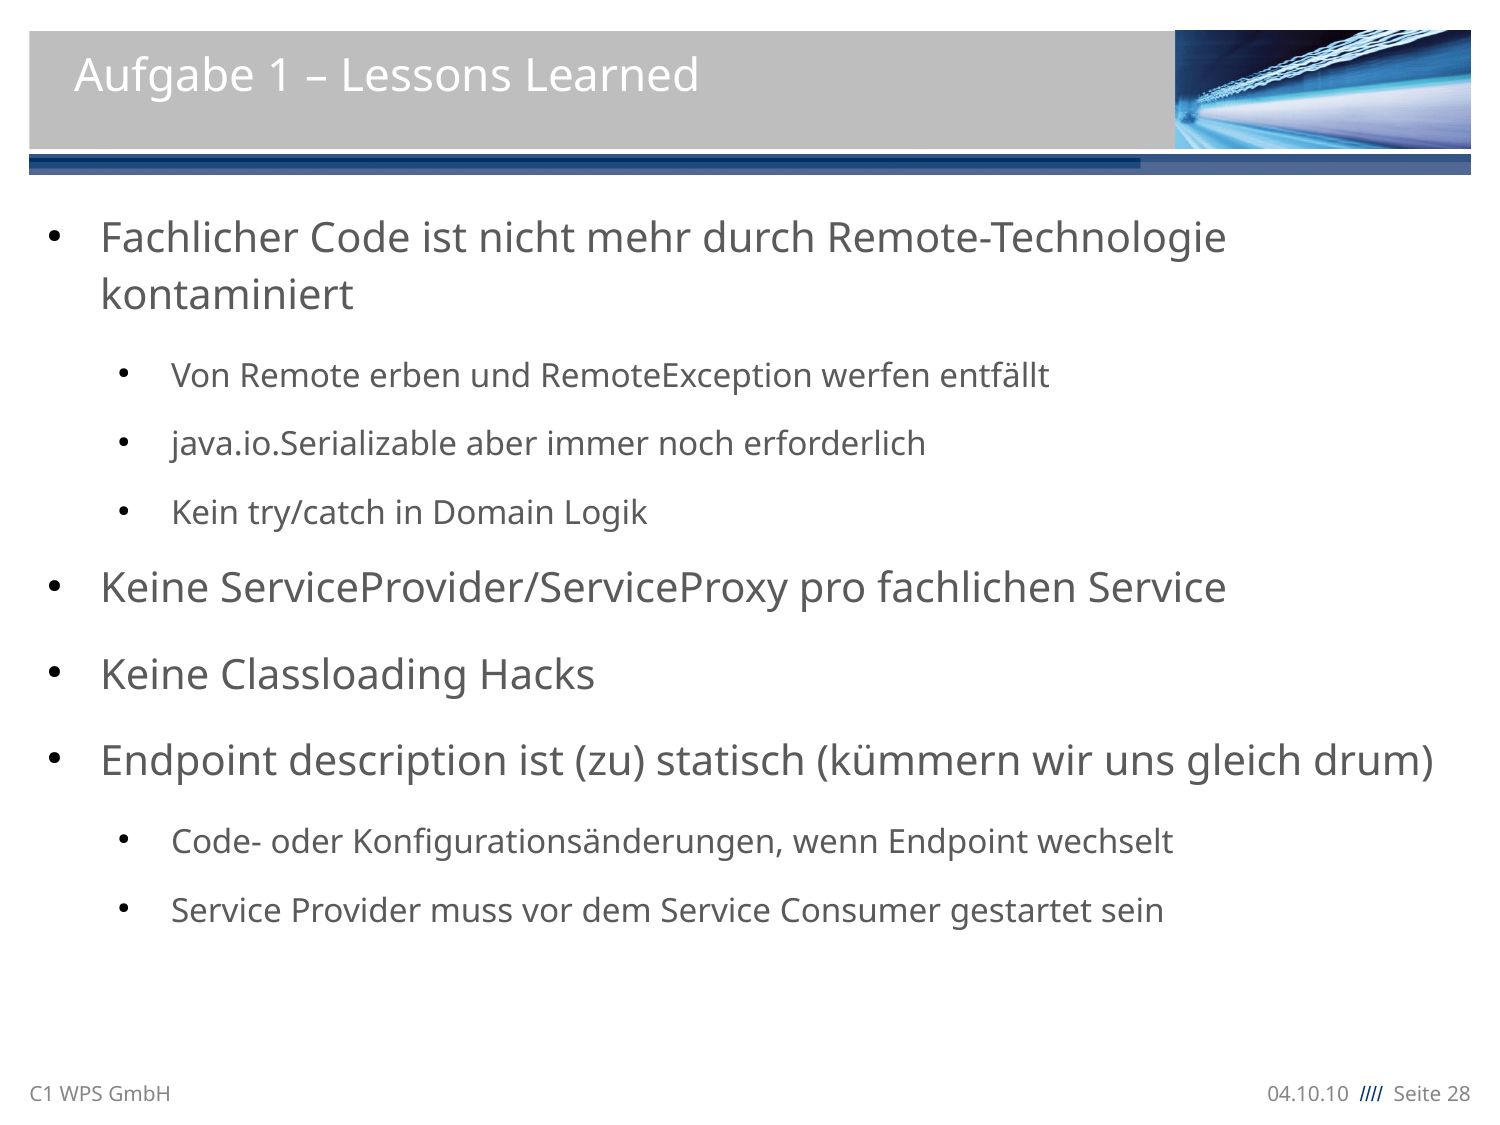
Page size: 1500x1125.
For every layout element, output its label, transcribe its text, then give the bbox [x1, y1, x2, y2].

title Aufgabe 1 – Lessons Learned [29, 31, 1176, 150]
list Fachlicher Code ist nicht mehr durch Remote-Technologie kontaminiert Von Remote erben und RemoteException werfen entfällt java.io.Serializable aber immer noch erforderlich Kein try/catch in Domain Logik Keine ServiceProvider/ServiceProxy pro fachlichen Service Keine Classloading Hacks Endpoint description ist (zu) statisch (kümmern wir uns gleich drum) Code- oder Konfigurationsänderungen, wenn Endpoint wechselt Service Provider muss vor dem Service Consumer gestartet sein [29, 208, 1471, 1059]
picture [1175, 30, 1471, 149]
picture [29, 154, 1471, 175]
